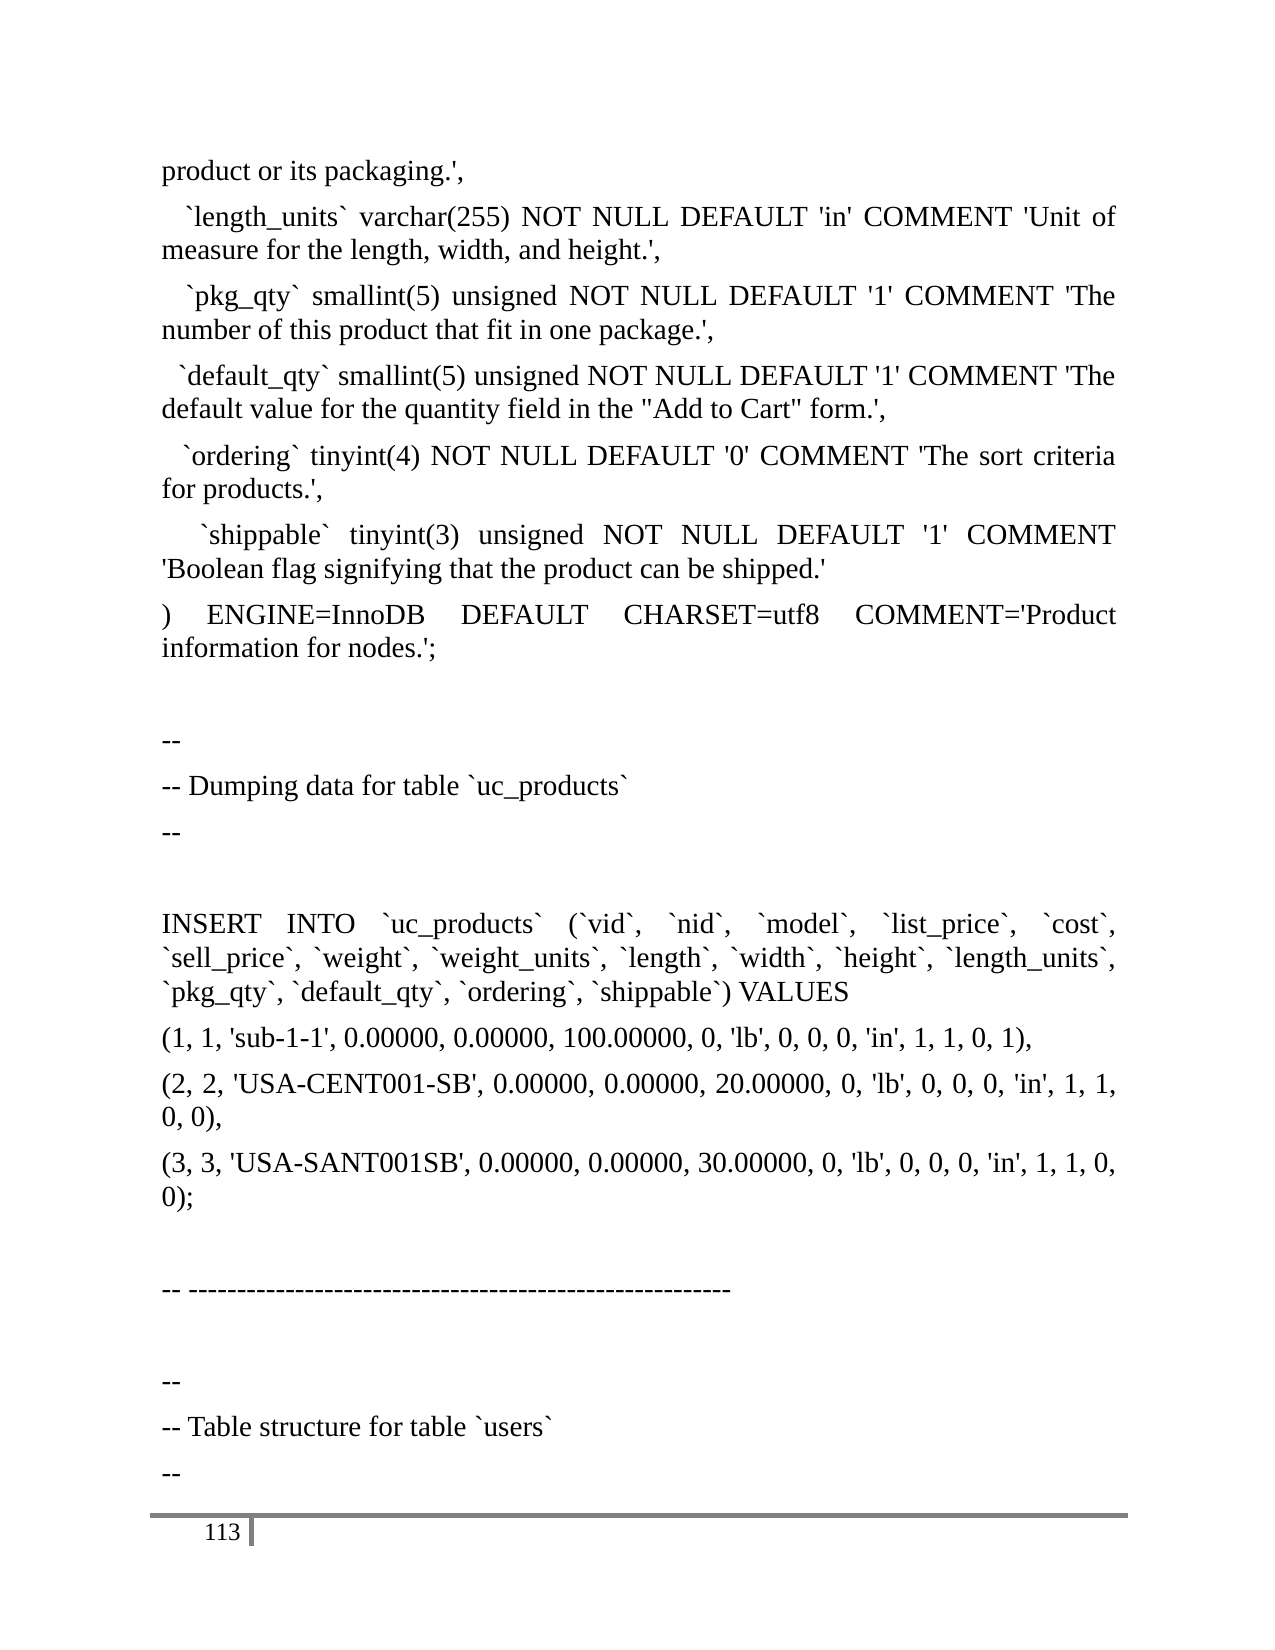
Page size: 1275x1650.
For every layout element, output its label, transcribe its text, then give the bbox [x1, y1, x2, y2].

text -- [161, 1455, 1117, 1489]
text (3, 3, 'USA-SANT001SB', 0.00000, 0.00000, 30.00000, 0, 'lb', 0, 0, 0, 'in', 1, 1, 0, 0); [161, 1145, 1117, 1212]
text -- [161, 814, 1117, 848]
text -- [161, 1363, 1117, 1397]
text `shippable` tinyint(3) unsigned NOT NULL DEFAULT '1' COMMENT 'Boolean flag signifying that the product can be shipped.' [161, 517, 1117, 584]
text -- Table structure for table `users` [161, 1409, 1117, 1443]
text (2, 2, 'USA-CENT001-SB', 0.00000, 0.00000, 20.00000, 0, 'lb', 0, 0, 0, 'in', 1, 1, 0, 0), [161, 1066, 1117, 1133]
text product or its packaging.', [161, 153, 1117, 186]
text -- [161, 722, 1117, 756]
text ) ENGINE=InnoDB DEFAULT CHARSET=utf8 COMMENT='Product information for nodes.'; [161, 597, 1117, 664]
text `ordering` tinyint(4) NOT NULL DEFAULT '0' COMMENT 'The sort criteria for products.', [161, 438, 1117, 505]
text INSERT INTO `uc_products` (`vid`, `nid`, `model`, `list_price`, `cost`, `sell_price`, `weight`, `weight_units`, `length`, `width`, `height`, `length_units`, `pkg_qty`, `default_qty`, `ordering`, `shippable`) VALUES [161, 907, 1117, 1007]
text `length_units` varchar(255) NOT NULL DEFAULT 'in' COMMENT 'Unit of measure for the length, width, and height.', [161, 199, 1117, 266]
text -- -------------------------------------------------------- [161, 1271, 1117, 1304]
text (1, 1, 'sub-1-1', 0.00000, 0.00000, 100.00000, 0, 'lb', 0, 0, 0, 'in', 1, 1, 0, 1), [161, 1020, 1117, 1053]
text -- Dumping data for table `uc_products` [161, 768, 1117, 802]
text `default_qty` smallint(5) unsigned NOT NULL DEFAULT '1' COMMENT 'The default value for the quantity field in the "Add to Cart" form.', [161, 358, 1117, 425]
text `pkg_qty` smallint(5) unsigned NOT NULL DEFAULT '1' COMMENT 'The number of this product that fit in one package.', [161, 278, 1117, 346]
